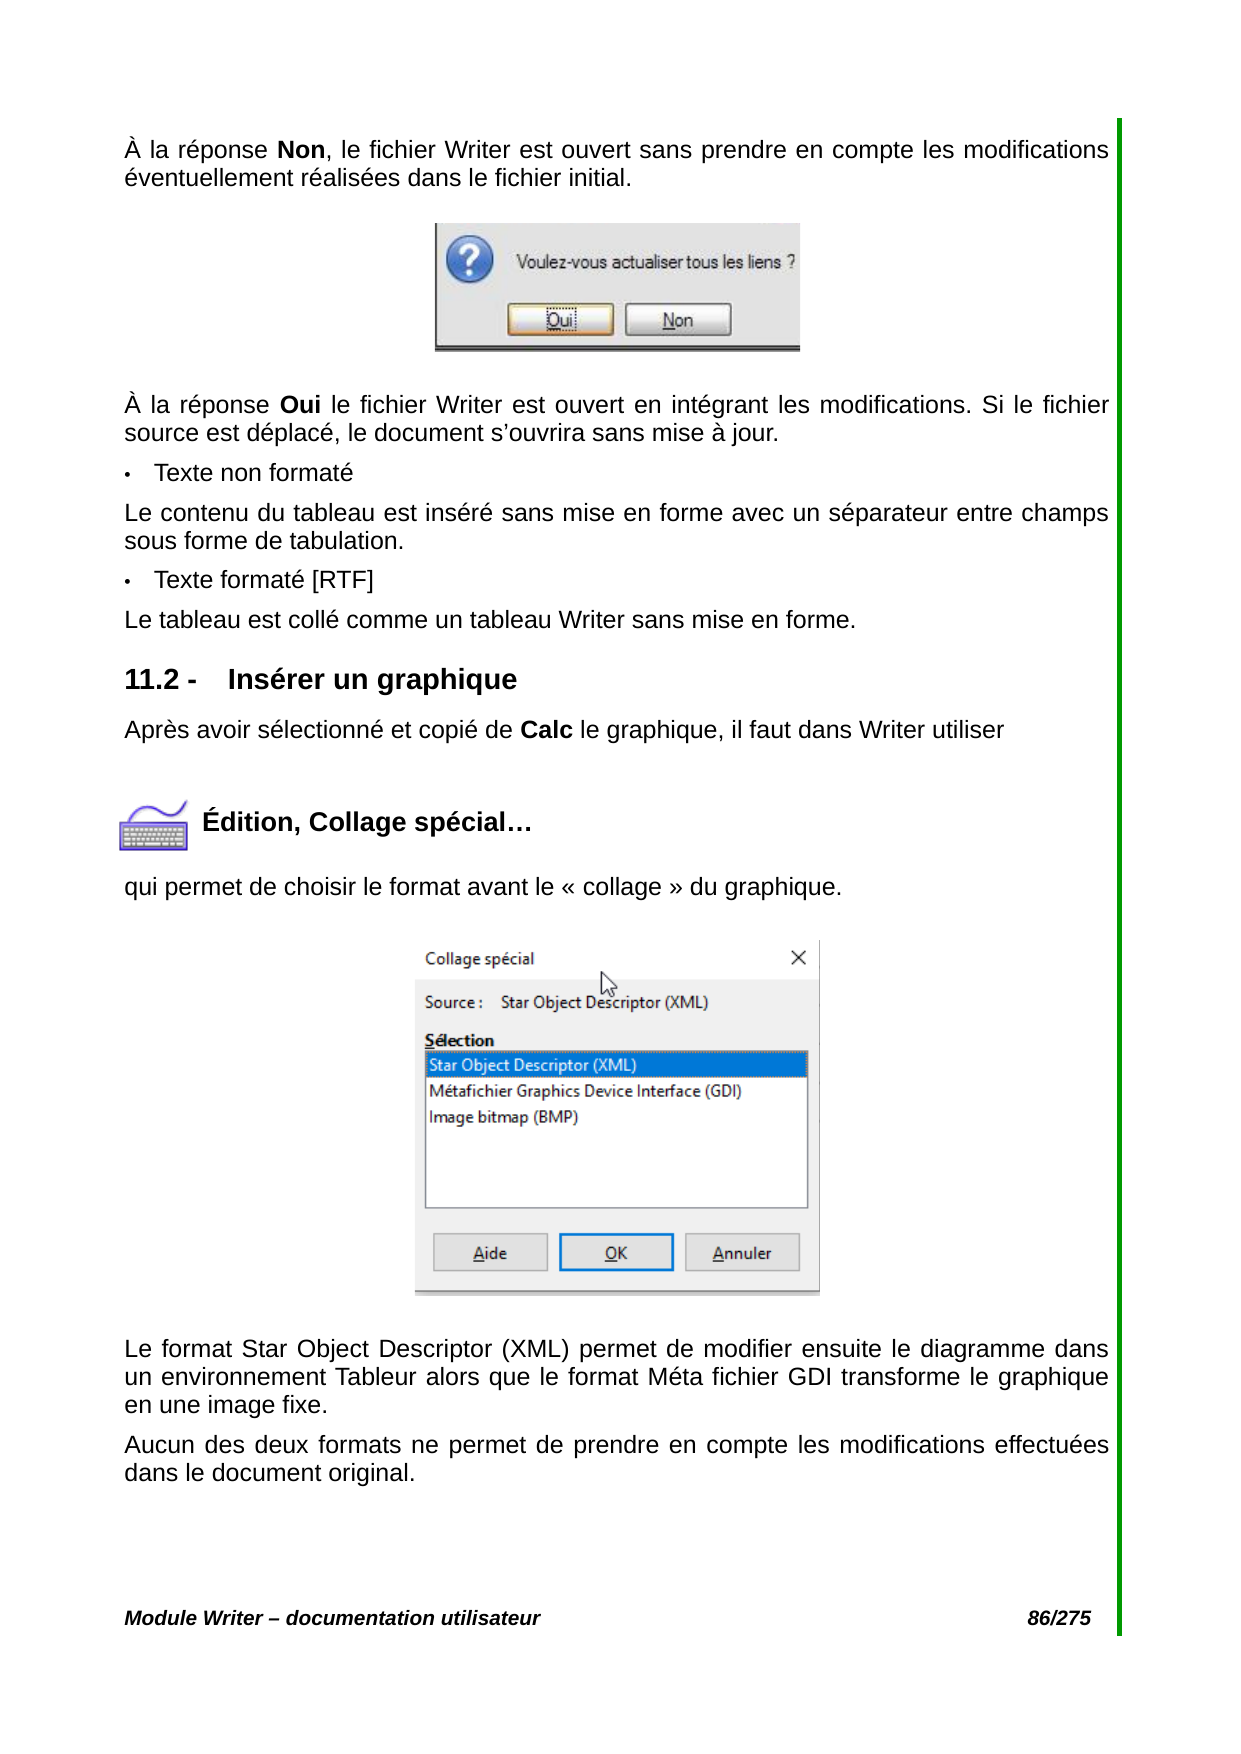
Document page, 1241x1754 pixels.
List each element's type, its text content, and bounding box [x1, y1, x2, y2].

picture [115, 789, 190, 865]
text Le tableau est collé comme un tableau Writer sans mise en forme. [124, 606, 1111, 634]
subtitle Insérer un graphique [124, 663, 1111, 696]
text À la réponse Non, le fichier Writer est ouvert sans prendre en compte les modifications éventuellement réalisées dans le fichier initial. [124, 136, 1111, 192]
list Texte non formaté [124, 459, 1111, 487]
text Aucun des deux formats ne permet de prendre en compte les modifications effectuées dans le document original. [124, 1430, 1111, 1486]
text Édition, Collage spécial… [190, 807, 1111, 837]
text Après avoir sélectionné et copié de Calc le graphique, il faut dans Writer utiliser [124, 716, 1111, 744]
picture [414, 940, 820, 1296]
picture [434, 223, 801, 352]
text À la réponse Oui le fichier Writer est ouvert en intégrant les modifications. Si le fichier source est déplacé, le document s’ouvrira sans mise à jour. [124, 391, 1111, 447]
text Le format Star Object Descriptor (XML) permet de modifier ensuite le diagramme dans un environnement Tableur alors que le format Méta fichier GDI transforme le graphique en une image fixe. [124, 1335, 1111, 1419]
text qui permet de choisir le format avant le « collage » du graphique. [124, 873, 1111, 901]
text Le contenu du tableau est inséré sans mise en forme avec un séparateur entre champs sous forme de tabulation. [124, 499, 1111, 554]
list Texte formaté [RTF] [124, 566, 1111, 594]
